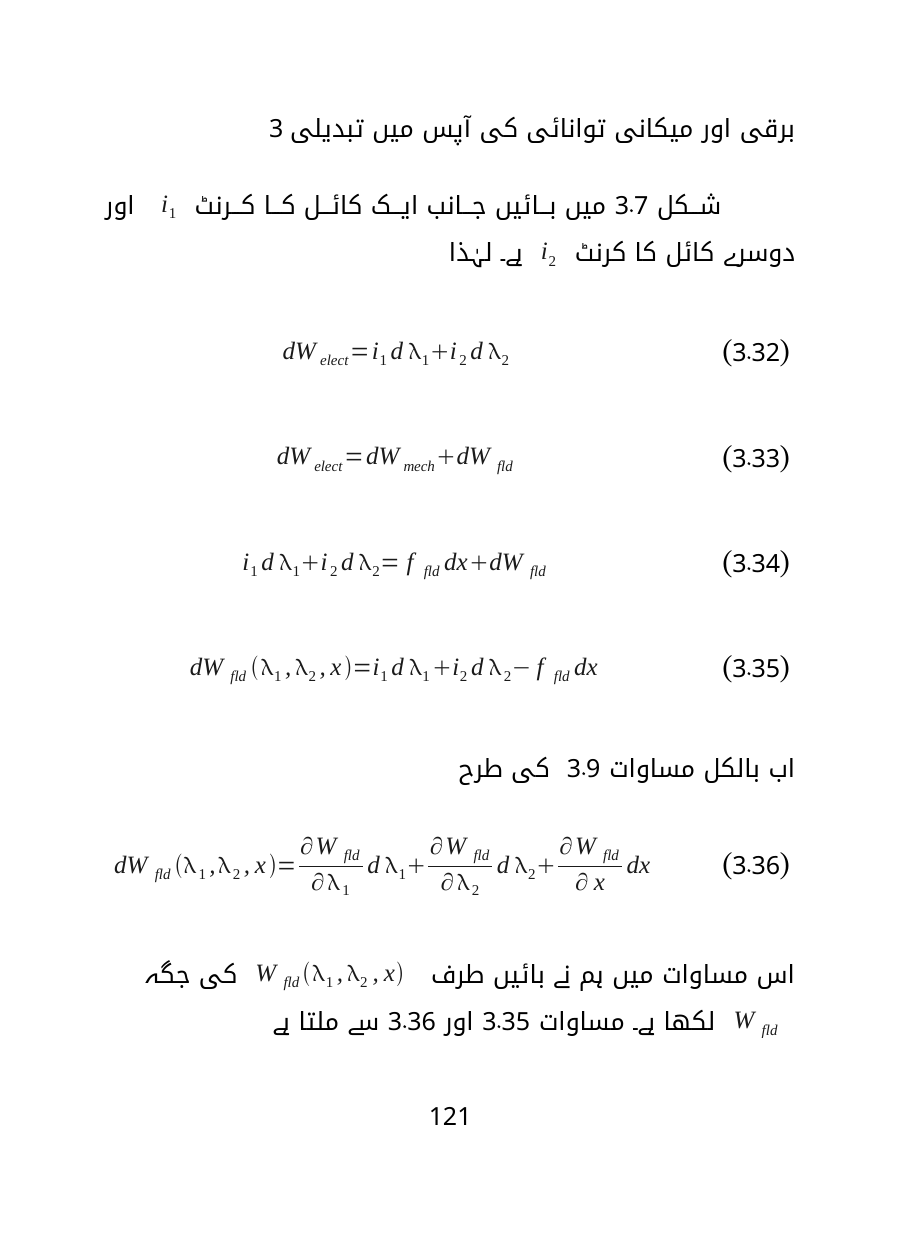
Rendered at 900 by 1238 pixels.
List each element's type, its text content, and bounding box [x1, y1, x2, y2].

text اس مساوات میں ہم نے بائیں طرف کی جگہلکھا ہے۔ مساوات 3.35 اور 3.36 سے ملتا ہے [105, 951, 795, 1046]
table_header [105, 640, 674, 711]
text شکل 3.7 میں بائیں جانب ایک کائل کا کرنٹ اور دوسرے کائل کا کرنٹہے۔ لہٰذا [105, 182, 795, 277]
table_header (3.32) [678, 324, 795, 395]
table_header (3.34) [675, 535, 795, 606]
table_header [105, 324, 678, 395]
table_header (3.33) [676, 429, 795, 501]
table_header (3.36) [674, 827, 795, 917]
table_header [105, 429, 676, 501]
table_header [105, 827, 674, 917]
table_header (3.35) [674, 640, 795, 711]
table_header [105, 535, 675, 606]
text اب بالکل مساوات 3.9 کی طرح [105, 745, 795, 793]
